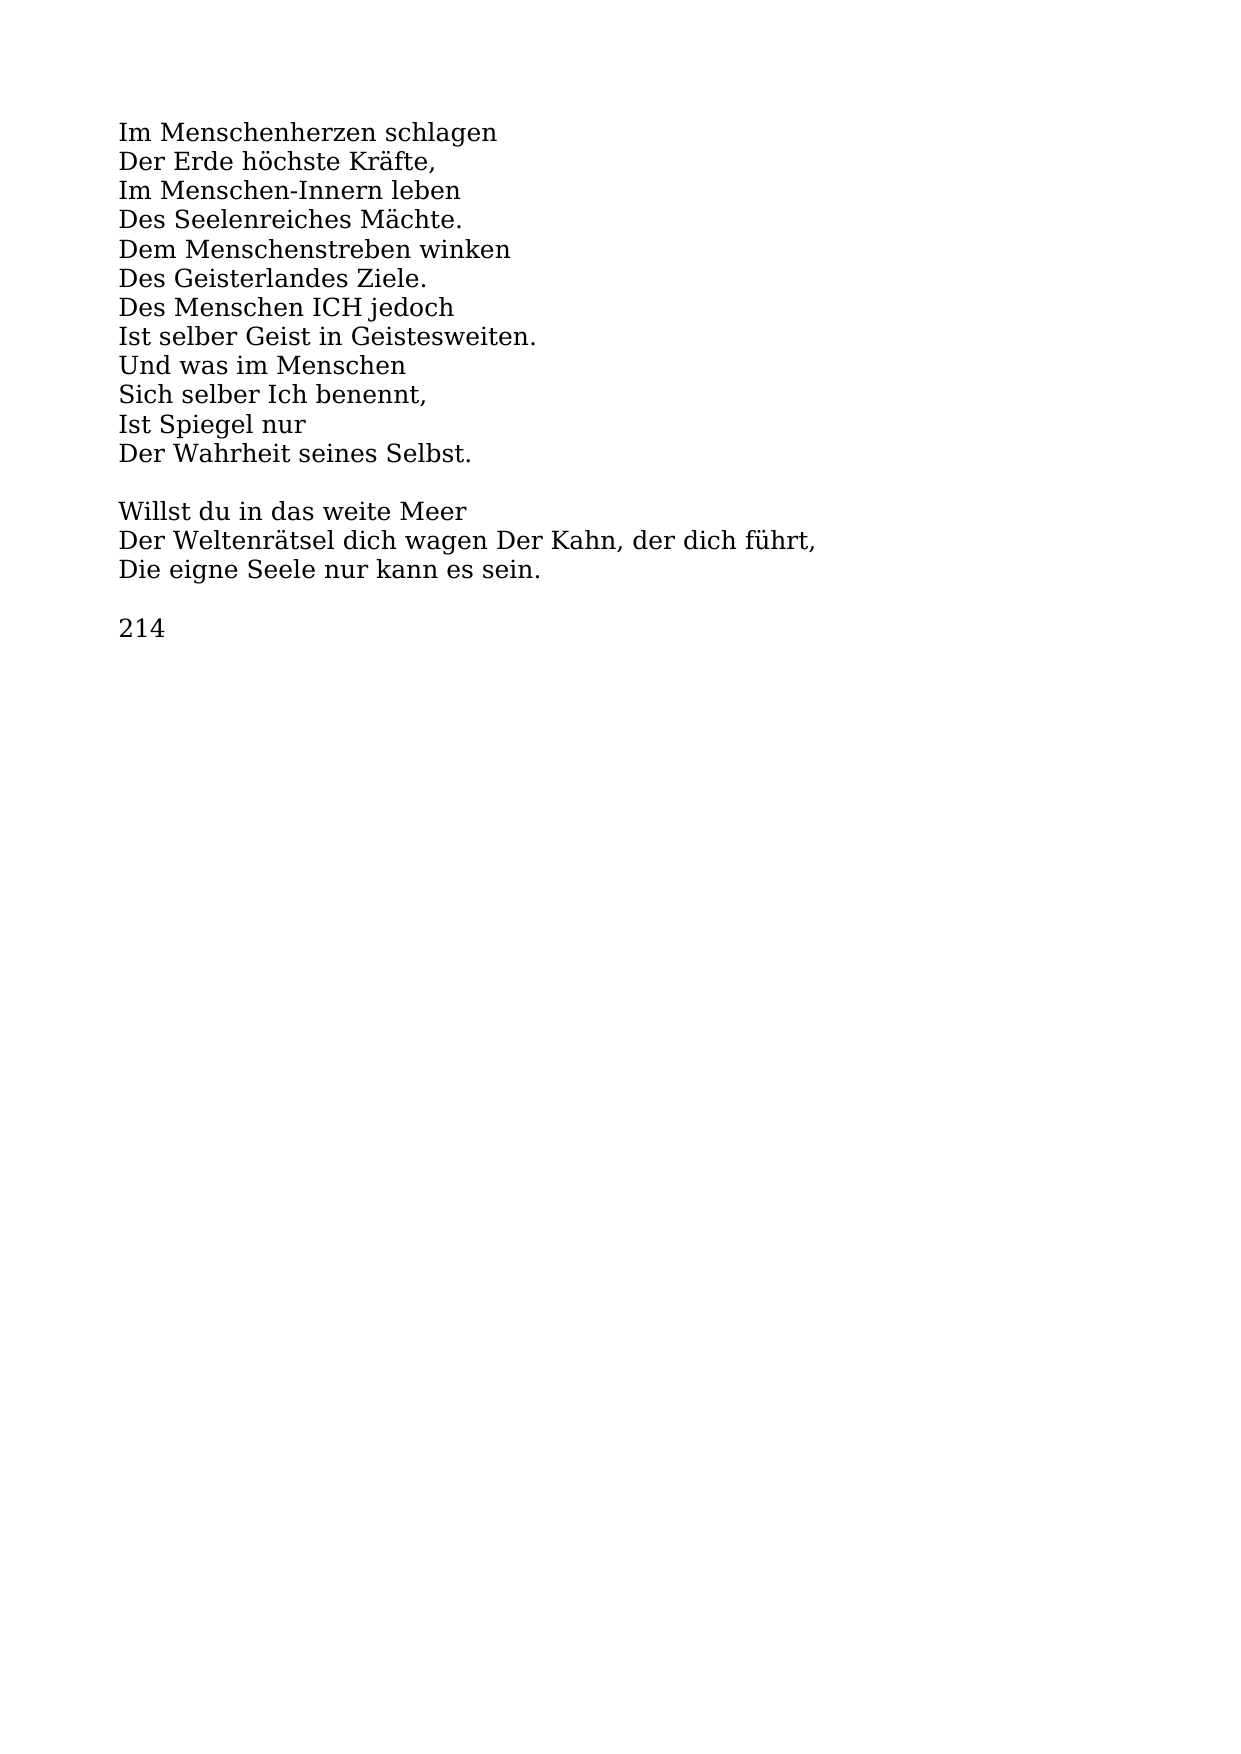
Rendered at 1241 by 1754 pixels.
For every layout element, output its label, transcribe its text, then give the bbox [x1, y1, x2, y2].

text Des Geisterlandes Ziele. [118, 264, 1122, 293]
text Die eigne Seele nur kann es sein. [118, 556, 1122, 585]
text Der Erde höchste Kräfte, [118, 147, 1122, 176]
text Der Weltenrätsel dich wagen Der Kahn, der dich führt, [118, 526, 1122, 556]
text Im Menschen-Innern leben [118, 176, 1122, 206]
text 214 [118, 614, 1122, 643]
text Und was im Menschen [118, 351, 1122, 381]
text Ist Spiegel nur [118, 410, 1122, 439]
text Willst du in das weite Meer [118, 497, 1122, 526]
text Dem Menschenstreben winken [118, 235, 1122, 264]
text Im Menschenherzen schlagen [118, 118, 1122, 147]
text Des Seelenreiches Mächte. [118, 206, 1122, 235]
text Der Wahrheit seines Selbst. [118, 439, 1122, 468]
text Sich selber Ich benennt, [118, 381, 1122, 410]
text Ist selber Geist in Geistesweiten. [118, 322, 1122, 351]
text Des Menschen ICH jedoch [118, 293, 1122, 322]
